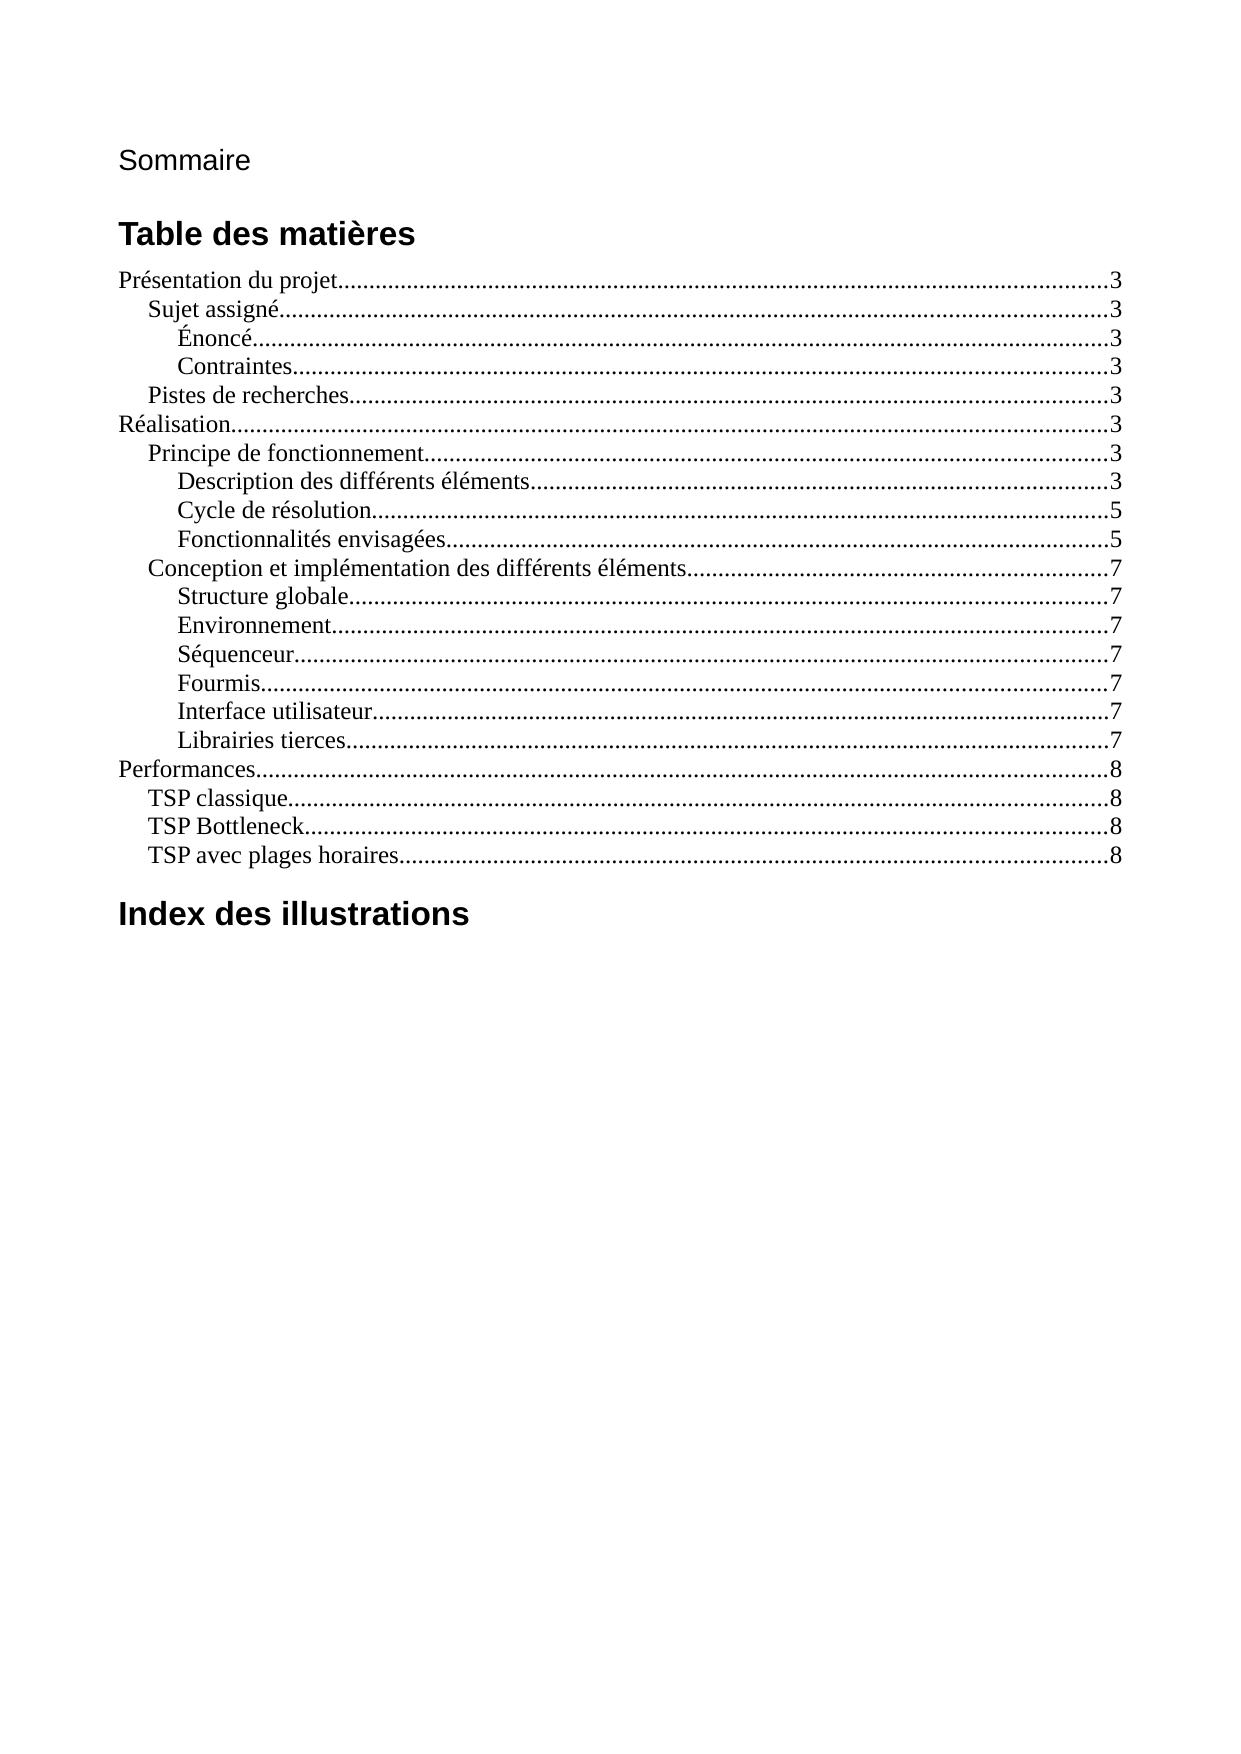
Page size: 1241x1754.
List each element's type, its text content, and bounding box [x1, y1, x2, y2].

subtitle Index des illustrations [118, 894, 1122, 932]
text Contraintes 3 [177, 351, 1122, 380]
text Présentation du projet 3 [118, 265, 1122, 294]
text Fonctionnalités envisagées 5 [177, 524, 1122, 553]
text Interface utilisateur 7 [177, 696, 1122, 725]
text TSP classique 8 [148, 783, 1122, 811]
text Séquenceur 7 [177, 639, 1122, 668]
text Conception et implémentation des différents éléments 7 [148, 553, 1122, 581]
text TSP Bottleneck 8 [148, 811, 1122, 840]
text Énoncé 3 [177, 323, 1122, 351]
text Environnement 7 [177, 610, 1122, 639]
text Cycle de résolution 5 [177, 495, 1122, 524]
text Librairies tierces 7 [177, 725, 1122, 754]
text Pistes de recherches 3 [148, 380, 1122, 409]
text Description des différents éléments 3 [177, 466, 1122, 495]
text Principe de fonctionnement 3 [148, 438, 1122, 466]
text Structure globale 7 [177, 581, 1122, 610]
text Performances 8 [118, 754, 1122, 783]
text TSP avec plages horaires 8 [148, 840, 1122, 869]
subtitle Sommaire [118, 143, 1122, 177]
text Sujet assigné 3 [148, 294, 1122, 323]
text Fourmis 7 [177, 668, 1122, 696]
subtitle Table des matières [118, 214, 1122, 253]
text Réalisation 3 [118, 409, 1122, 438]
